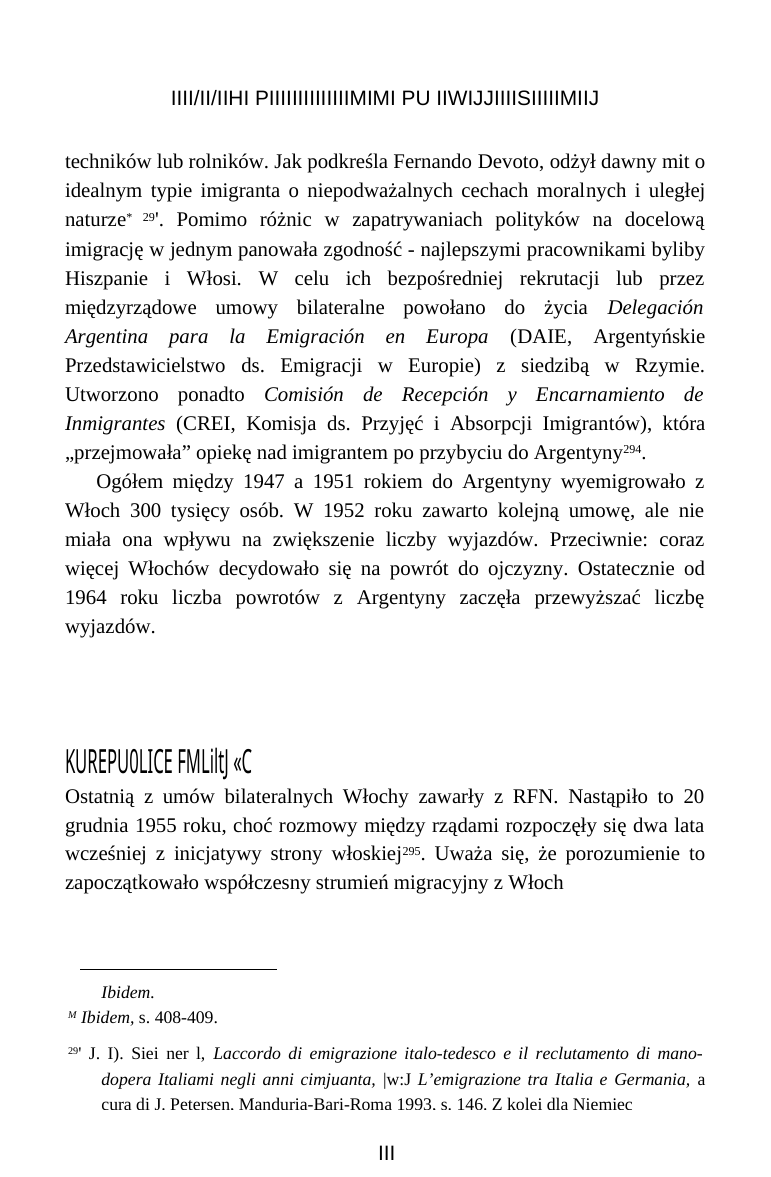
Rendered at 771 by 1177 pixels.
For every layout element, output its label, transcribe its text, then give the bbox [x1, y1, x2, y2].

text Ibidem. [68, 982, 705, 1002]
subtitle KUREPU0LICE FMLiltJ «C [65, 738, 705, 784]
text Ogółem między 1947 a 1951 rokiem do Argentyny wyemigrowało z Włoch 300 tysięcy osób. W 1952 roku zawarto kolejną umowę, ale nie miała ona wpływu na zwiększenie liczby wyjazdów. Przeciwnie: coraz więcej Włochów decydowało się na powrót do ojczyzny. Ostatecznie od 1964 roku liczba powrotów z Argentyny zaczęła przewyższać liczbę wyjazdów. [65, 469, 705, 638]
text IIII/II/IIHI PIIIIIIIIIIIIIIMIMI PU IIWIJJIIIISIIIIIMIIJ [65, 86, 705, 110]
text techników lub rolników. Jak podkreśla Fernando Devoto, odżył dawny mit o idealnym typie imigranta o niepodważalnych cechach moral­nych i uległej naturze* 29'. Pomimo różnic w zapatrywaniach polityków na docelową imigrację w jednym panowała zgodność - najlepszymi pracownikami byliby Hiszpanie i Włosi. W celu ich bezpośredniej rekrutacji lub przez międzyrządowe umowy bilateralne powołano do życia Delegación Argentina para la Emigración en Europa (DAIE, Argentyńskie Przedstawicielstwo ds. Emigracji w Europie) z siedzibą w Rzymie. Utworzono ponadto Comisión de Recepción y Encarna­miento de Inmigrantes (CREI, Komisja ds. Przyjęć i Absorpcji Imigran­tów), która „przejmowała” opiekę nad imigrantem po przybyciu do Argentyny294. [65, 149, 705, 464]
text III [68, 1141, 705, 1165]
text M Ibidem, s. 408-409. [68, 1007, 705, 1027]
text Ostatnią z umów bilateralnych Włochy zawarły z RFN. Nastąpiło to 20 grudnia 1955 roku, choć rozmowy między rządami rozpoczęły się dwa lata wcześniej z inicjatywy strony włoskiej295. Uważa się, że porozu­mienie to zapoczątkowało współczesny strumień migracyjny z Włoch [65, 784, 705, 894]
text 29' J. I). Siei ner l, Laccordo di emigrazione italo-tedesco e il reclutamento di mano- dopera Italiami negli anni cimjuanta, |w:J L’emigrazione tra Italia e Germania, a cura di J. Petersen, Manduria-Bari-Roma 1993, s. 146. Z kolei dla Niemiec [68, 1043, 705, 1110]
